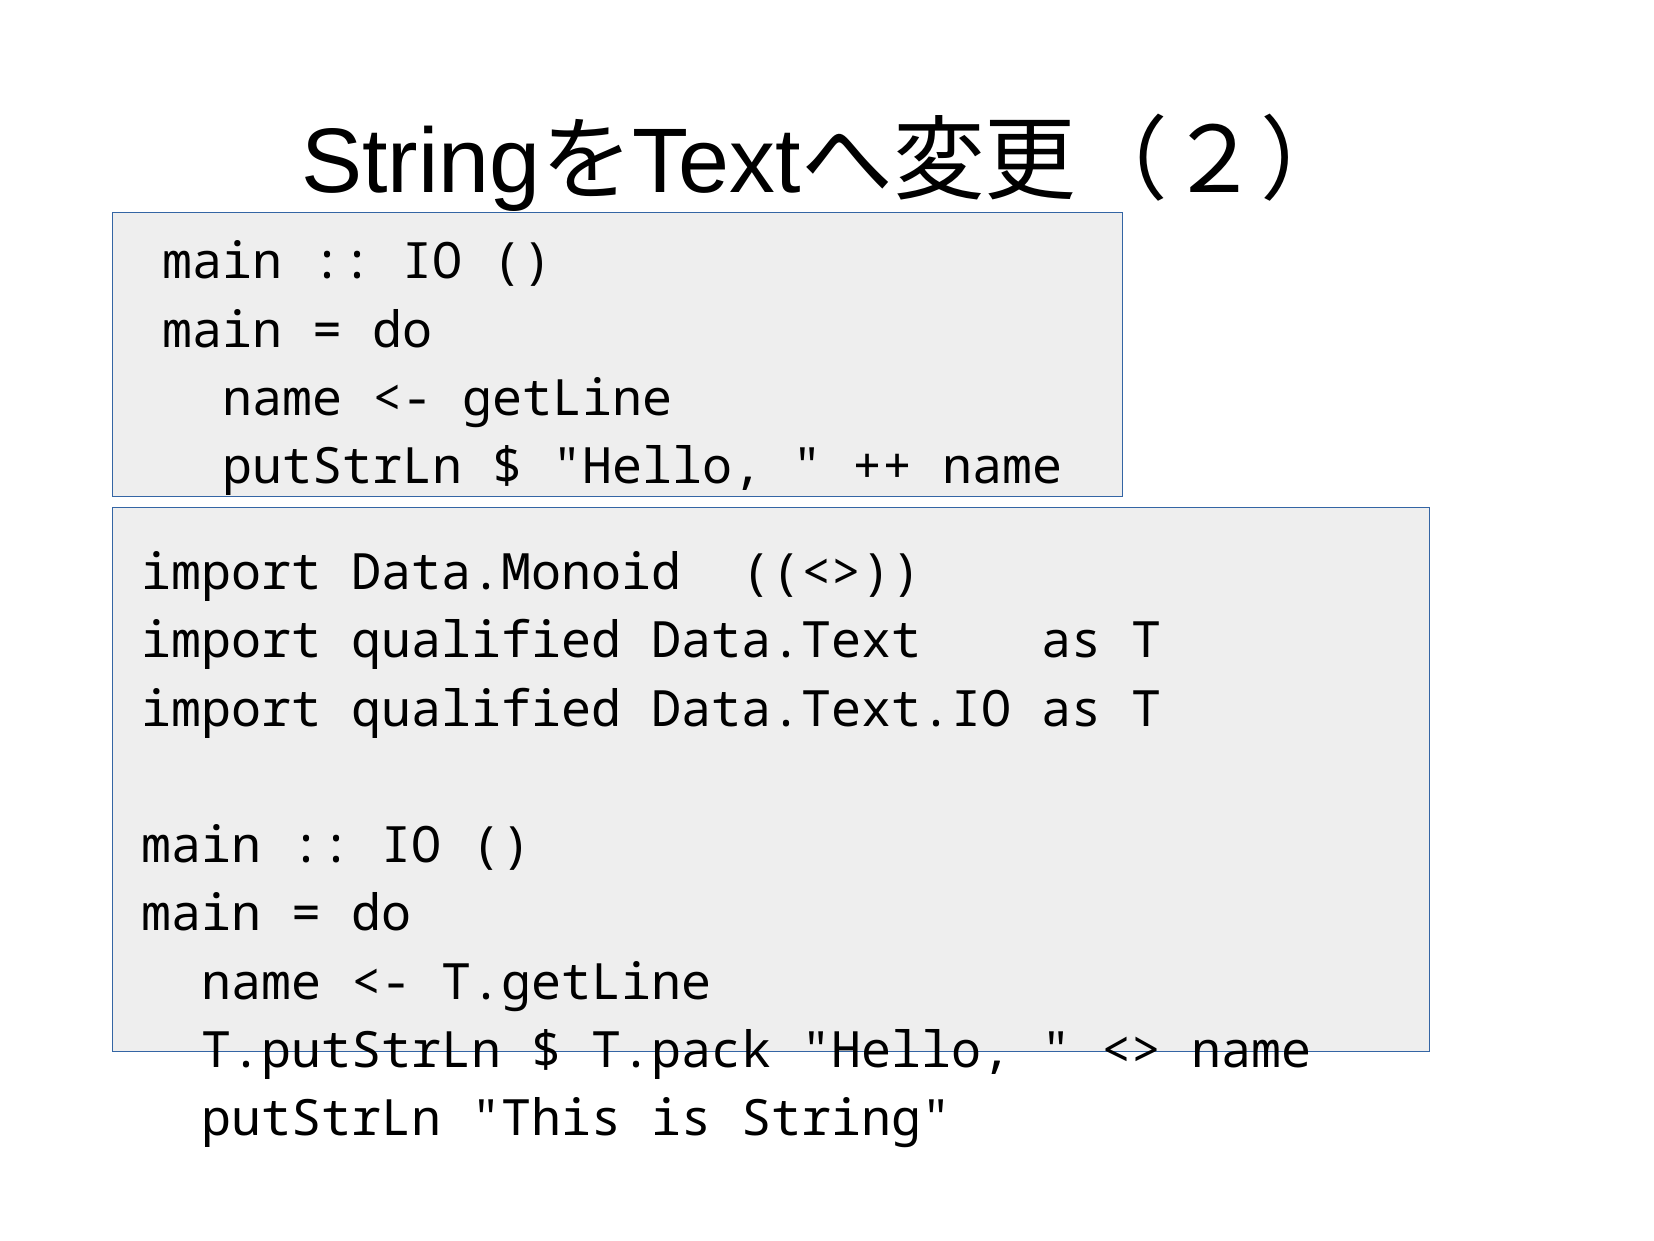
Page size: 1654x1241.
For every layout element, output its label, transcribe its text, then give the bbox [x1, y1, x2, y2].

text_box [1149, 507, 1430, 528]
text_box main :: IO () main = do name <- getLine putStrLn $ "Hello, " ++ name [147, 217, 1149, 559]
title StringをTextへ変更（２） [82, 49, 1571, 257]
text_box import Data.Monoid ((<>)) import qualified Data.Text as T import qualified Data.Text.IO as T main :: IO () main = do name <- T.getLine T.putStrLn $ T.pack "Hello, " <> name putStrLn "This is String" [126, 528, 1607, 1241]
text_box [112, 507, 147, 1052]
text_box [112, 257, 147, 497]
